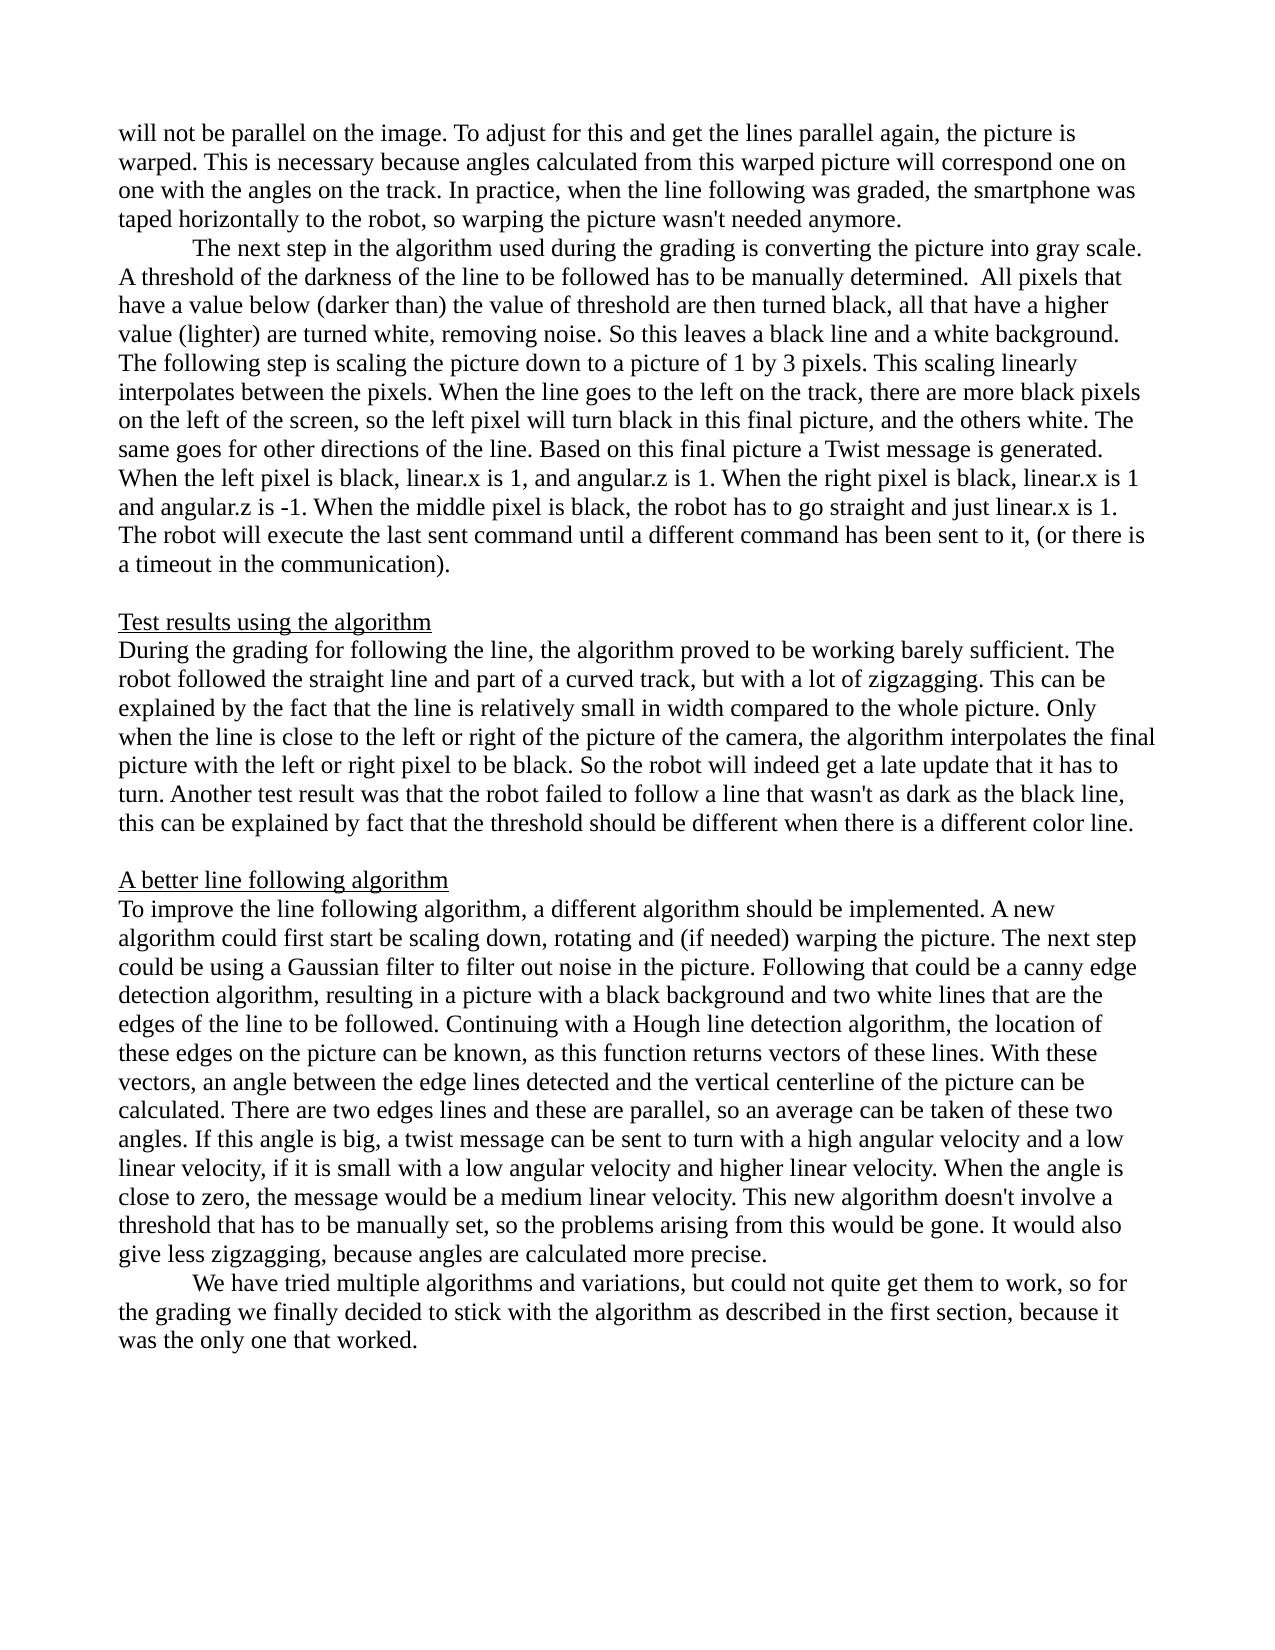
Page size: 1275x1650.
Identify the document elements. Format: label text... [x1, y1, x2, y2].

text will not be parallel on the image. To adjust for this and get the lines parallel again, the picture is warped. This is necessary because angles calculated from this warped picture will correspond one on one with the angles on the track. In practice, when the line following was graded, the smartphone was taped horizontally to the robot, so warping the picture wasn't needed anymore. [118, 118, 1157, 233]
text We have tried multiple algorithms and variations, but could not quite get them to work, so for the grading we finally decided to stick with the algorithm as described in the first section, because it was the only one that worked. [118, 1268, 1157, 1354]
text A better line following algorithm [118, 866, 1157, 894]
text To improve the line following algorithm, a different algorithm should be implemented. A new algorithm could first start be scaling down, rotating and (if needed) warping the picture. The next step could be using a Gaussian filter to filter out noise in the picture. Following that could be a canny edge detection algorithm, resulting in a picture with a black background and two white lines that are the edges of the line to be followed. Continuing with a Hough line detection algorithm, the location of these edges on the picture can be known, as this function returns vectors of these lines. With these vectors, an angle between the edge lines detected and the vertical centerline of the picture can be calculated. There are two edges lines and these are parallel, so an average can be taken of these two angles. If this angle is big, a twist message can be sent to turn with a high angular velocity and a low linear velocity, if it is small with a low angular velocity and higher linear velocity. When the angle is close to zero, the message would be a medium linear velocity. This new algorithm doesn't involve a threshold that has to be manually set, so the problems arising from this would be gone. It would also give less zigzagging, because angles are calculated more precise. [118, 894, 1157, 1268]
text During the grading for following the line, the algorithm proved to be working barely sufficient. The robot followed the straight line and part of a curved track, but with a lot of zigzagging. This can be explained by the fact that the line is relatively small in width compared to the whole picture. Only when the line is close to the left or right of the picture of the camera, the algorithm interpolates the final picture with the left or right pixel to be black. So the robot will indeed get a late update that it has to turn. Another test result was that the robot failed to follow a line that wasn't as dark as the black line, this can be explained by fact that the threshold should be different when there is a different color line. [118, 636, 1157, 837]
text Test results using the algorithm [118, 607, 1157, 636]
text The next step in the algorithm used during the grading is converting the picture into gray scale. A threshold of the darkness of the line to be followed has to be manually determined. All pixels that have a value below (darker than) the value of threshold are then turned black, all that have a higher value (lighter) are turned white, removing noise. So this leaves a black line and a white background. The following step is scaling the picture down to a picture of 1 by 3 pixels. This scaling linearly interpolates between the pixels. When the line goes to the left on the track, there are more black pixels on the left of the screen, so the left pixel will turn black in this final picture, and the others white. The same goes for other directions of the line. Based on this final picture a Twist message is generated. When the left pixel is black, linear.x is 1, and angular.z is 1. When the right pixel is black, linear.x is 1 and angular.z is -1. When the middle pixel is black, the robot has to go straight and just linear.x is 1. The robot will execute the last sent command until a different command has been sent to it, (or there is a timeout in the communication). [118, 233, 1157, 578]
